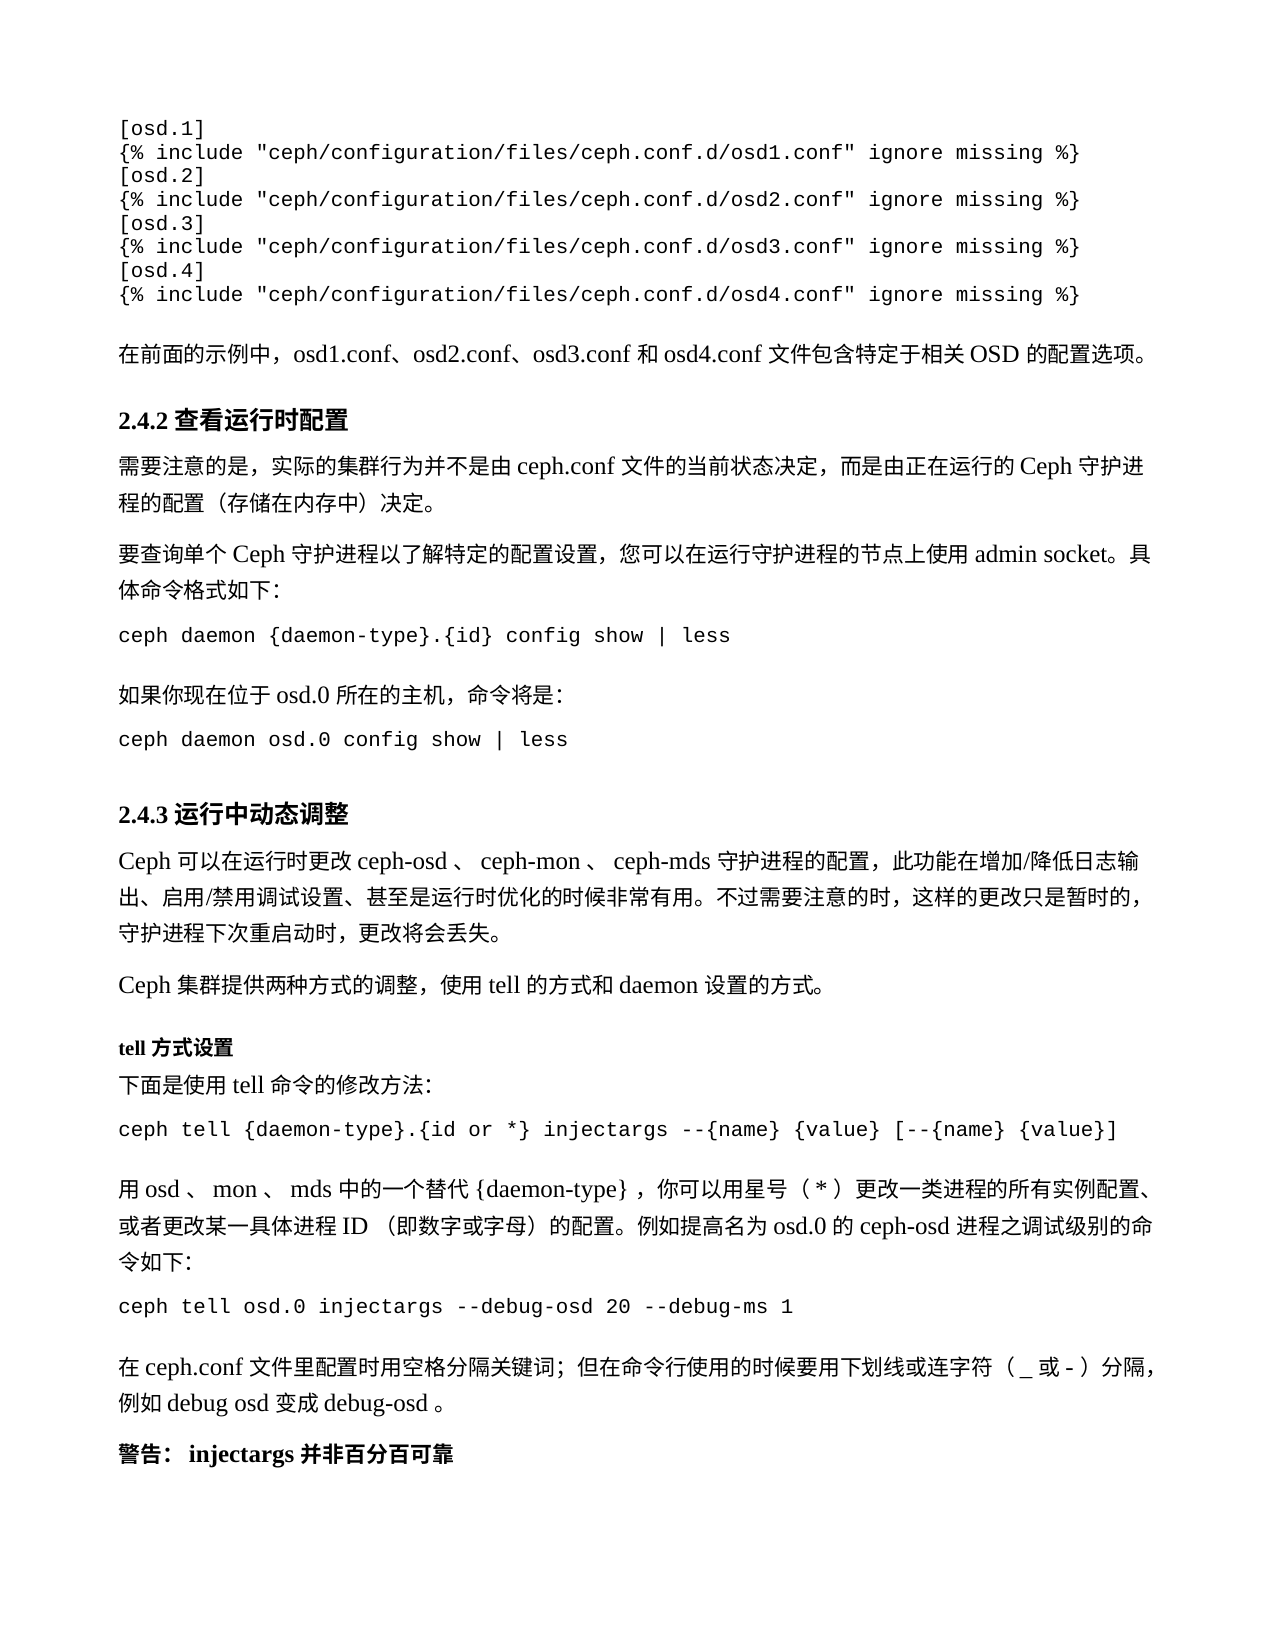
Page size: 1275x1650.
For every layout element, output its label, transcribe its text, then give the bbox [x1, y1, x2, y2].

text {% include "ceph/configuration/files/ceph.conf.d/osd4.conf" ignore missing %} [118, 284, 1157, 307]
text [osd.4] [118, 260, 1157, 284]
text 下面是使用 tell 命令的修改方法： [118, 1068, 1157, 1100]
text 要查询单个 Ceph 守护进程以了解特定的配置设置，您可以在运行守护进程的节点上使用 admin socket。具体命令格式如下： [118, 537, 1157, 605]
text ceph tell osd.0 injectargs --debug-osd 20 --debug-ms 1 [118, 1297, 1157, 1320]
text ceph daemon osd.0 config show | less [118, 729, 1157, 753]
subtitle 2.4.2 查看运行时配置 [118, 401, 1157, 437]
text {% include "ceph/configuration/files/ceph.conf.d/osd2.conf" ignore missing %} [118, 189, 1157, 213]
text [osd.3] [118, 213, 1157, 236]
text ceph daemon {daemon-type}.{id} config show | less [118, 625, 1157, 648]
text [osd.2] [118, 165, 1157, 189]
text {% include "ceph/configuration/files/ceph.conf.d/osd1.conf" ignore missing %} [118, 142, 1157, 165]
text 在前面的示例中，osd1.conf、osd2.conf、osd3.conf 和 osd4.conf 文件包含特定于相关 OSD 的配置选项。 [118, 337, 1157, 368]
text 在 ceph.conf 文件里配置时用空格分隔关键词；但在命令行使用的时候要用下划线或连字符（ _ 或 - ）分隔，例如 debug osd 变成 debug-osd 。 [118, 1350, 1157, 1418]
subtitle tell 方式设置 [118, 1032, 1157, 1062]
text Ceph 集群提供两种方式的调整，使用 tell 的方式和 daemon 设置的方式。 [118, 968, 1157, 999]
text 如果你现在位于 osd.0 所在的主机，命令将是： [118, 678, 1157, 709]
text 用 osd 、 mon 、 mds 中的一个替代 {daemon-type} ，你可以用星号（ * ）更改一类进程的所有实例配置、或者更改某一具体进程 ID （即数字或字母）的配置。例如提高名为 osd.0 的 ceph-osd 进程之调试级别的命令如下： [118, 1172, 1157, 1277]
text 需要注意的是，实际的集群行为并不是由 ceph.conf 文件的当前状态决定，而是由正在运行的 Ceph 守护进程的配置（存储在内存中）决定。 [118, 449, 1157, 517]
text [osd.1] [118, 118, 1157, 142]
subtitle 2.4.3 运行中动态调整 [118, 795, 1157, 831]
text ceph tell {daemon-type}.{id or *} injectargs --{name} {value} [--{name} {value}] [118, 1119, 1157, 1143]
text 警告： injectargs 并非百分百可靠 [118, 1437, 1098, 1469]
text {% include "ceph/configuration/files/ceph.conf.d/osd3.conf" ignore missing %} [118, 236, 1157, 260]
text Ceph 可以在运行时更改 ceph-osd 、 ceph-mon 、 ceph-mds 守护进程的配置，此功能在增加/降低日志输出、启用/禁用调试设置、甚至是运行时优化的时候非常有用。不过需要注意的时，这样的更改只是暂时的，守护进程下次重启动时，更改将会丢失。 [118, 844, 1157, 948]
